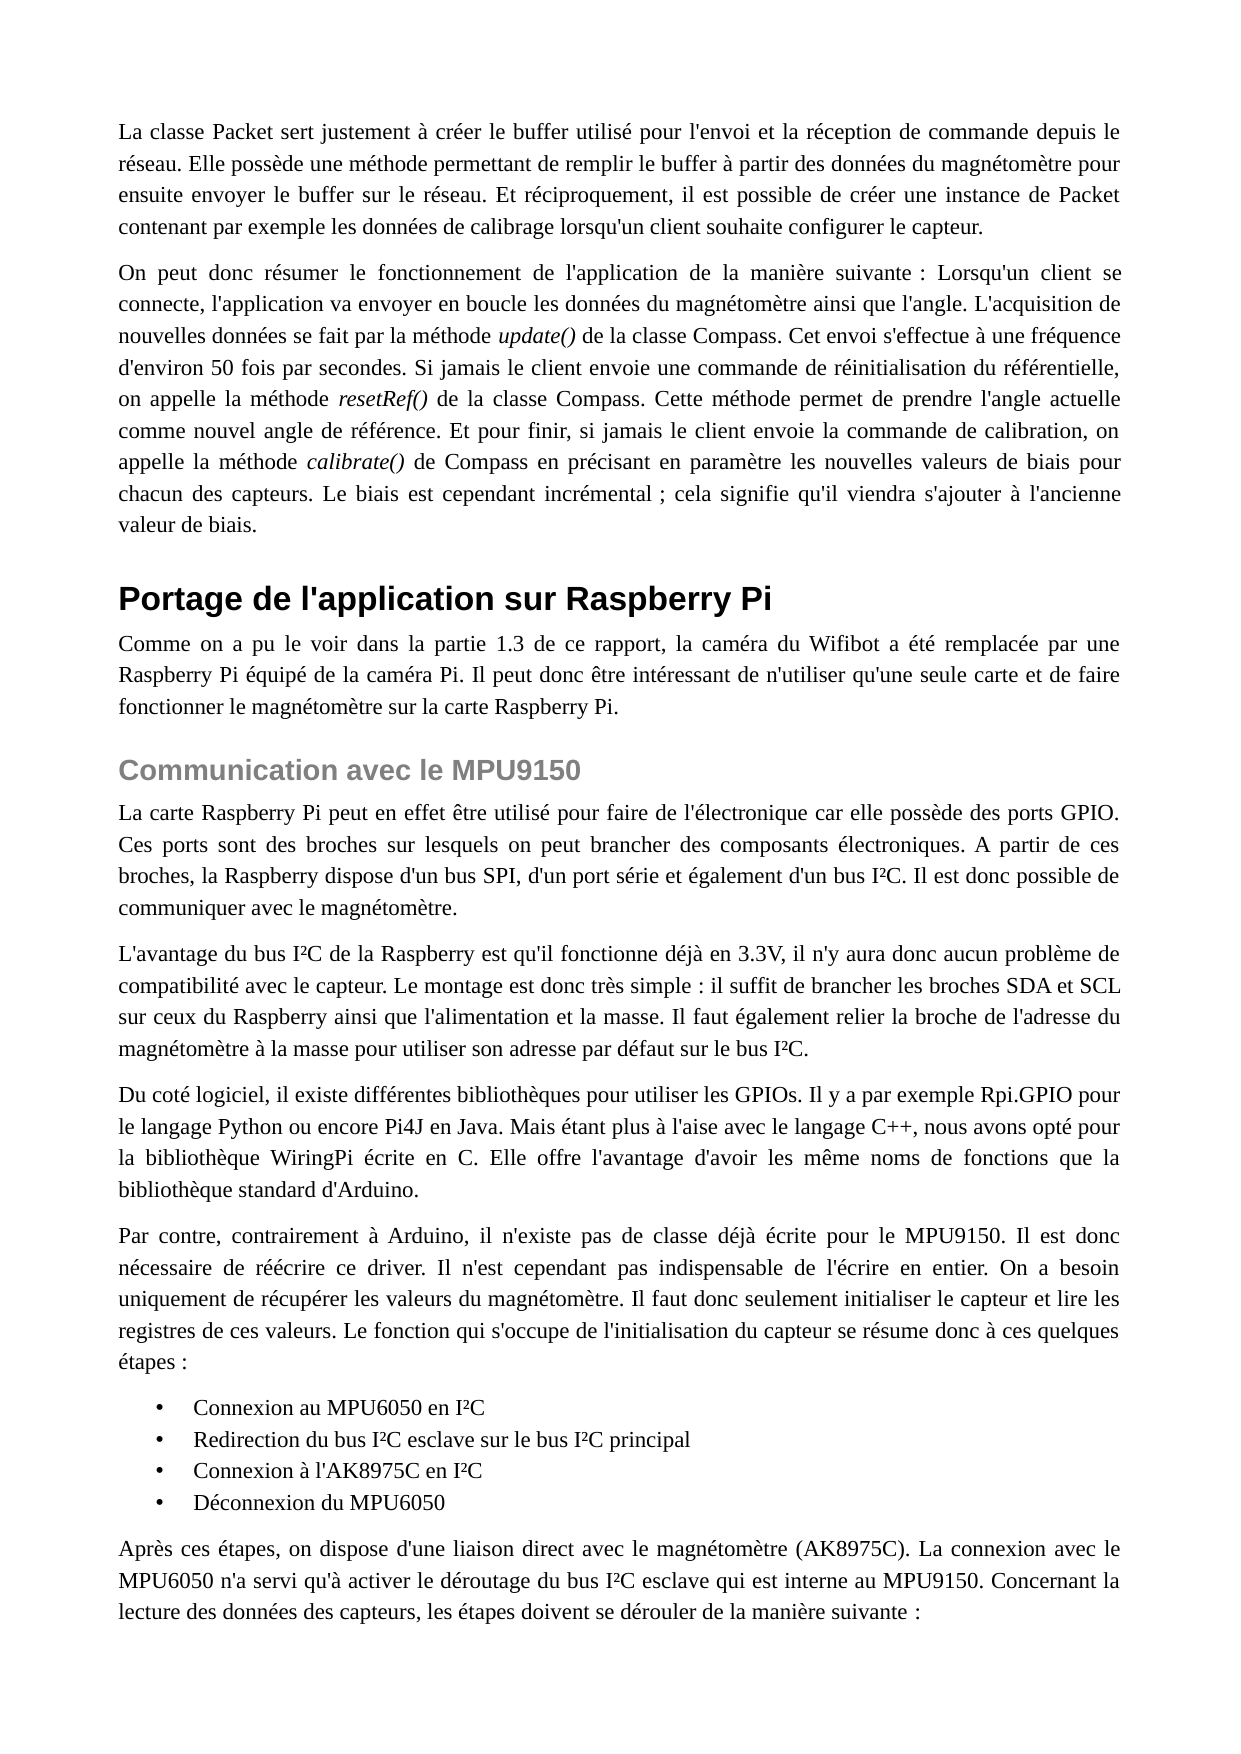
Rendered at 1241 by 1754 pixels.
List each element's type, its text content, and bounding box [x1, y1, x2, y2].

text Par contre, contrairement à Arduino, il n'existe pas de classe déjà écrite pour le MPU9150. Il est donc nécessaire de réécrire ce driver. Il n'est cependant pas indispensable de l'écrire en entier. On a besoin uniquement de récupérer les valeurs du magnétomètre. Il faut donc seulement initialiser le capteur et lire les registres de ces valeurs. Le fonction qui s'occupe de l'initialisation du capteur se résume donc à ces quelques étapes : [118, 1222, 1122, 1374]
text L'avantage du bus I²C de la Raspberry est qu'il fonctionne déjà en 3.3V, il n'y aura donc aucun problème de compatibilité avec le capteur. Le montage est donc très simple : il suffit de brancher les broches SDA et SCL sur ceux du Raspberry ainsi que l'alimentation et la masse. Il faut également relier la broche de l'adresse du magnétomètre à la masse pour utiliser son adresse par défaut sur le bus I²C. [118, 940, 1122, 1061]
text La carte Raspberry Pi peut en effet être utilisé pour faire de l'électronique car elle possède des ports GPIO. Ces ports sont des broches sur lesquels on peut brancher des composants électroniques. A partir de ces broches, la Raspberry dispose d'un bus SPI, d'un port série et également d'un bus I²C. Il est donc possible de communiquer avec le magnétomètre. [118, 799, 1122, 921]
text Après ces étapes, on dispose d'une liaison direct avec le magnétomètre (AK8975C). La connexion avec le MPU6050 n'a servi qu'à activer le déroutage du bus I²C esclave qui est interne au MPU9150. Concernant la lecture des données des capteurs, les étapes doivent se dérouler de la manière suivante : [118, 1535, 1122, 1625]
text La classe Packet sert justement à créer le buffer utilisé pour l'envoi et la réception de commande depuis le réseau. Elle possède une méthode permettant de remplir le buffer à partir des données du magnétomètre pour ensuite envoyer le buffer sur le réseau. Et réciproquement, il est possible de créer une instance de Packet contenant par exemple les données de calibrage lorsqu'un client souhaite configurer le capteur. [118, 118, 1122, 239]
text Comme on a pu le voir dans la partie 1.3 de ce rapport, la caméra du Wifibot a été remplacée par une Raspberry Pi équipé de la caméra Pi. Il peut donc être intéressant de n'utiliser qu'une seule carte et de faire fonctionner le magnétomètre sur la carte Raspberry Pi. [118, 629, 1122, 719]
subtitle Communication avec le MPU9150 [118, 753, 1122, 787]
list Redirection du bus I²C esclave sur le bus I²C principal [156, 1426, 1122, 1452]
list Connexion au MPU6050 en I²C [156, 1394, 1122, 1421]
list Déconnexion du MPU6050 [156, 1489, 1122, 1515]
subtitle Portage de l'application sur Raspberry Pi [118, 578, 1122, 617]
list Connexion à l'AK8975C en I²C [156, 1457, 1122, 1484]
text Du coté logiciel, il existe différentes bibliothèques pour utiliser les GPIOs. Il y a par exemple Rpi.GPIO pour le langage Python ou encore Pi4J en Java. Mais étant plus à l'aise avec le langage C++, nous avons opté pour la bibliothèque WiringPi écrite en C. Elle offre l'avantage d'avoir les même noms de fonctions que la bibliothèque standard d'Arduino. [118, 1081, 1122, 1202]
text On peut donc résumer le fonctionnement de l'application de la manière suivante : Lorsqu'un client se connecte, l'application va envoyer en boucle les données du magnétomètre ainsi que l'angle. L'acquisition de nouvelles données se fait par la méthode update() de la classe Compass. Cet envoi s'effectue à une fréquence d'environ 50 fois par secondes. Si jamais le client envoie une commande de réinitialisation du référentielle, on appelle la méthode resetRef() de la classe Compass. Cette méthode permet de prendre l'angle actuelle comme nouvel angle de référence. Et pour finir, si jamais le client envoie la commande de calibration, on appelle la méthode calibrate() de Compass en précisant en paramètre les nouvelles valeurs de biais pour chacun des capteurs. Le biais est cependant incrémental ; cela signifie qu'il viendra s'ajouter à l'ancienne valeur de biais. [118, 259, 1122, 538]
